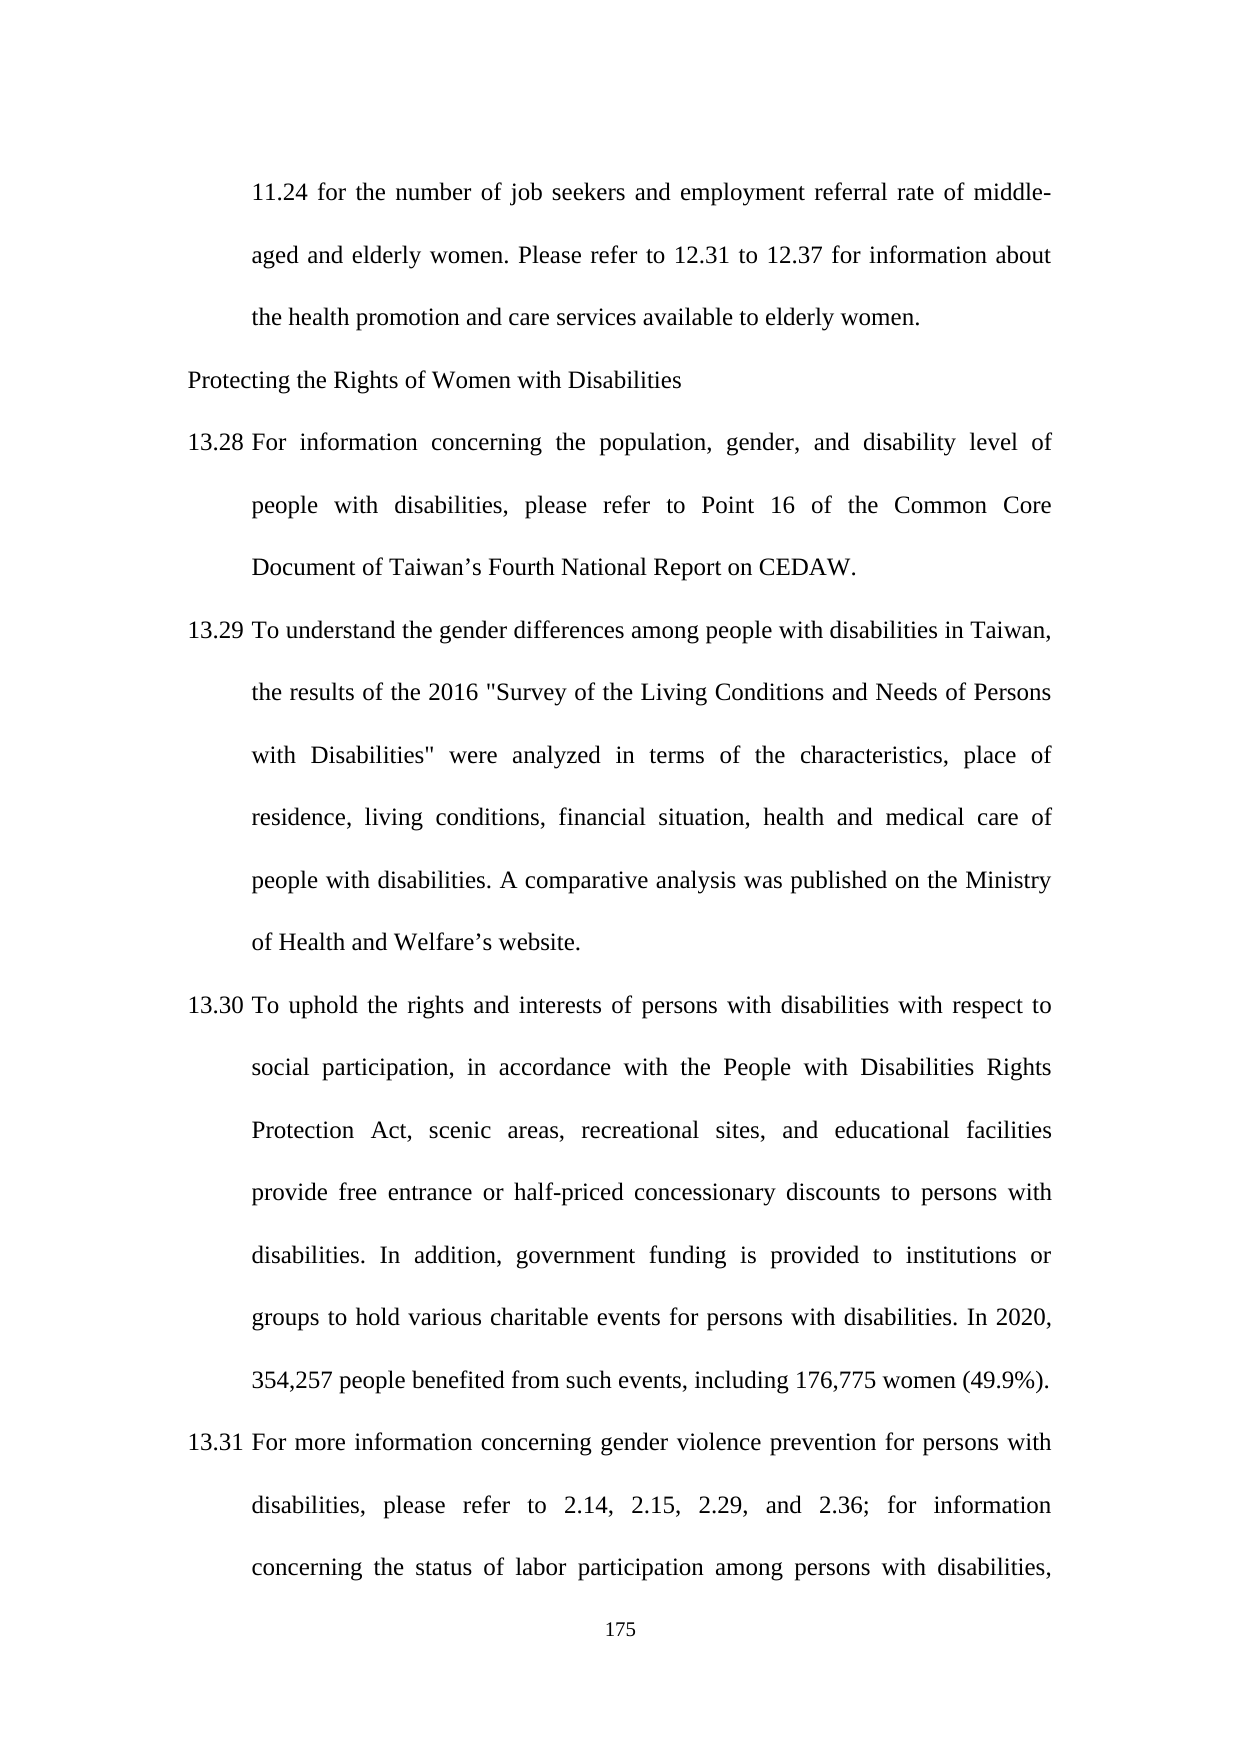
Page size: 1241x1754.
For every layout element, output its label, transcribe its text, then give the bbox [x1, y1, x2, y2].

list For information concerning the population, gender, and disability level of people with disabilities, please refer to Point 16 of the Common Core Document of Taiwan’s Fourth National Report on CEDAW. [187, 400, 1053, 587]
list For more information concerning gender violence prevention for persons with disabilities, please refer to 2.14, 2.15, 2.29, and 2.36; for information concerning the status of labor participation among persons with disabilities, [187, 1400, 1053, 1587]
list 11.24 for the number of job seekers and employment referral rate of middle-aged and elderly women. Please refer to 12.31 to 12.37 for information about the health promotion and care services available to elderly women. [187, 150, 1053, 337]
list To uphold the rights and interests of persons with disabilities with respect to social participation, in accordance with the People with Disabilities Rights Protection Act, scenic areas, recreational sites, and educational facilities provide free entrance or half-priced concessionary discounts to persons with disabilities. In addition, government funding is provided to institutions or groups to hold various charitable events for persons with disabilities. In 2020, 354,257 people benefited from such events, including 176,775 women (49.9%). [187, 962, 1053, 1400]
list To understand the gender differences among people with disabilities in Taiwan, the results of the 2016 "Survey of the Living Conditions and Needs of Persons with Disabilities" were analyzed in terms of the characteristics, place of residence, living conditions, financial situation, health and medical care of people with disabilities. A comparative analysis was published on the Ministry of Health and Welfare’s website. [187, 587, 1053, 962]
text Protecting the Rights of Women with Disabilities [187, 337, 1053, 400]
